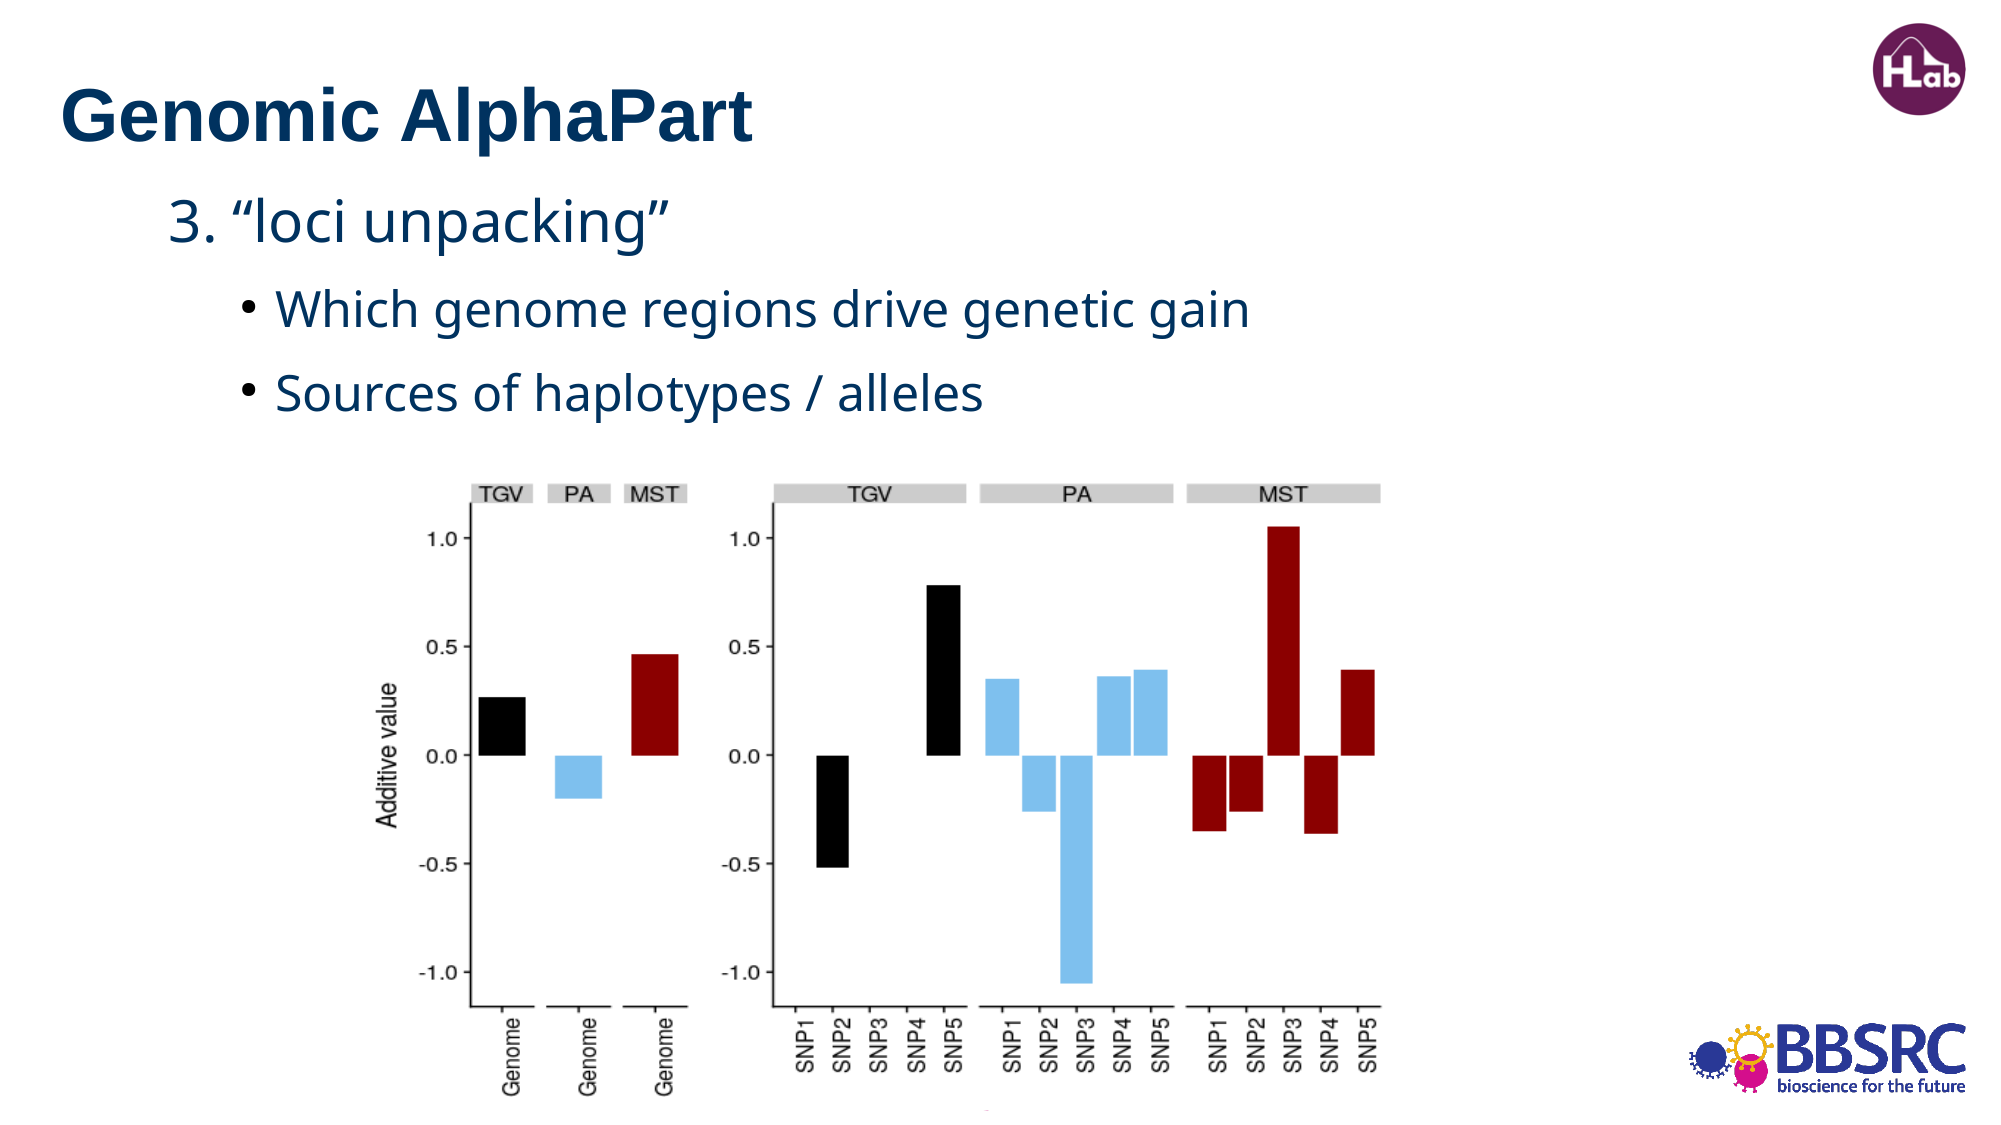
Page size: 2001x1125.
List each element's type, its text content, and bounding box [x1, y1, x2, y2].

text_box Genomic AlphaPart [45, 59, 1926, 166]
text_box 3. “loci unpacking” Which genome regions drive genetic gain Sources of haplotypes / alleles [83, 176, 1966, 975]
picture [1687, 1020, 1966, 1099]
picture [1872, 21, 1966, 116]
picture [354, 472, 1394, 1125]
